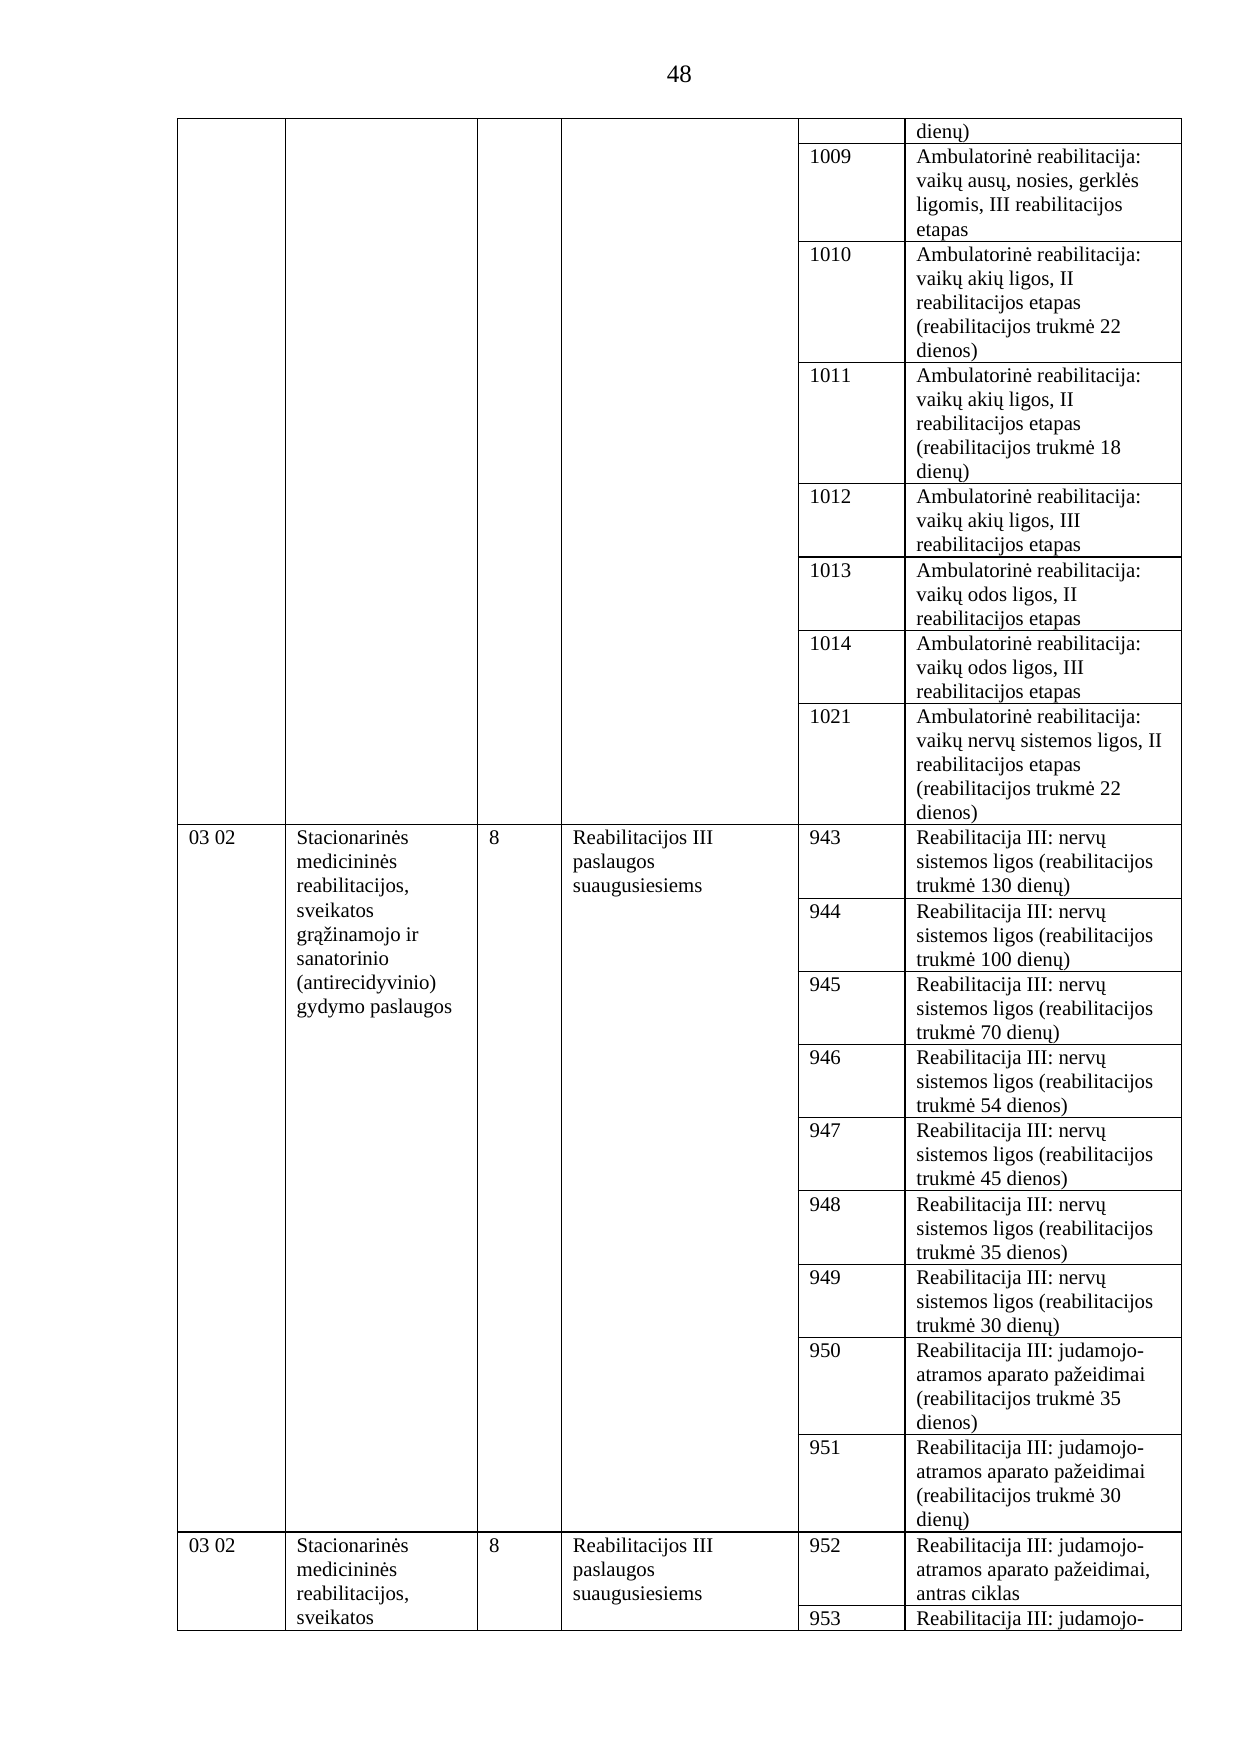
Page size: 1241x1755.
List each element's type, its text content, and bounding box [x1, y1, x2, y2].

table_cell 951 [799, 1435, 904, 1531]
table_cell 1014 [799, 631, 904, 703]
table_cell Ambulatorinė reabilitacija: vaikų odos ligos, II reabilitacijos etapas [906, 558, 1181, 630]
table_cell Reabilitacijos III paslaugos suaugusiesiems [562, 825, 798, 1531]
table_cell [799, 119, 904, 143]
table_cell Reabilitacija III: nervų sistemos ligos (reabilitacijos trukmė 130 dienų) [906, 825, 1181, 897]
table_cell 947 [799, 1118, 904, 1190]
table_cell Ambulatorinė reabilitacija: vaikų ausų, nosies, gerklės ligomis, III reabilitacijos etapas [906, 144, 1181, 241]
table_cell 1013 [799, 558, 904, 630]
table_cell 1012 [799, 484, 904, 556]
table_cell Reabilitacija III: nervų sistemos ligos (reabilitacijos trukmė 70 dienų) [906, 972, 1181, 1044]
table_cell 946 [799, 1045, 904, 1117]
table_cell Stacionarinės medicininės reabilitacijos, sveikatos [286, 1533, 477, 1630]
table_cell 1010 [799, 242, 904, 362]
table_cell 1021 [799, 704, 904, 824]
table_cell Reabilitacija III: nervų sistemos ligos (reabilitacijos trukmė 45 dienos) [906, 1118, 1181, 1190]
table_cell Reabilitacija III: judamojo-atramos aparato pažeidimai (reabilitacijos trukmė 30 dienų) [906, 1435, 1181, 1531]
table_cell 03 02 [178, 1533, 285, 1630]
table_cell Reabilitacija III: judamojo- [906, 1606, 1181, 1630]
table_cell 944 [799, 899, 904, 971]
table_cell dienų) [906, 119, 1181, 143]
table_cell Reabilitacija III: nervų sistemos ligos (reabilitacijos trukmė 54 dienos) [906, 1045, 1181, 1117]
table_cell [562, 119, 798, 824]
table_cell Reabilitacija III: judamojo-atramos aparato pažeidimai (reabilitacijos trukmė 35 dienos) [906, 1338, 1181, 1434]
table_cell [286, 119, 477, 824]
table_cell 03 02 [178, 825, 285, 1531]
table_cell [178, 119, 285, 824]
table_cell Reabilitacijos III paslaugos suaugusiesiems [562, 1533, 798, 1630]
table_cell 943 [799, 825, 904, 897]
table_cell Ambulatorinė reabilitacija: vaikų akių ligos, II reabilitacijos etapas (reabilitacijos trukmė 22 dienos) [906, 242, 1181, 362]
table_cell Ambulatorinė reabilitacija: vaikų nervų sistemos ligos, II reabilitacijos etapas (reabilitacijos trukmė 22 dienos) [906, 704, 1181, 824]
table_cell 8 [478, 1533, 561, 1630]
table_cell Stacionarinės medicininės reabilitacijos, sveikatos grąžinamojo ir sanatorinio (antirecidyvinio) gydymo paslaugos [286, 825, 477, 1531]
table_cell Reabilitacija III: nervų sistemos ligos (reabilitacijos trukmė 35 dienos) [906, 1191, 1181, 1264]
table_cell 953 [799, 1606, 904, 1630]
table_cell Ambulatorinė reabilitacija: vaikų odos ligos, III reabilitacijos etapas [906, 631, 1181, 703]
table_cell Reabilitacija III: judamojo-atramos aparato pažeidimai, antras ciklas [906, 1533, 1181, 1605]
table_cell Ambulatorinė reabilitacija: vaikų akių ligos, III reabilitacijos etapas [906, 484, 1181, 556]
table_cell 949 [799, 1265, 904, 1337]
table_cell 8 [478, 825, 561, 1531]
table_cell 1009 [799, 144, 904, 241]
table_cell 952 [799, 1533, 904, 1605]
table_cell 1011 [799, 363, 904, 483]
table_cell Reabilitacija III: nervų sistemos ligos (reabilitacijos trukmė 30 dienų) [906, 1265, 1181, 1337]
table_cell 950 [799, 1338, 904, 1434]
table_cell Ambulatorinė reabilitacija: vaikų akių ligos, II reabilitacijos etapas (reabilitacijos trukmė 18 dienų) [906, 363, 1181, 483]
table_cell 945 [799, 972, 904, 1044]
table_cell 948 [799, 1191, 904, 1264]
table_cell [478, 119, 561, 824]
table_cell Reabilitacija III: nervų sistemos ligos (reabilitacijos trukmė 100 dienų) [906, 899, 1181, 971]
